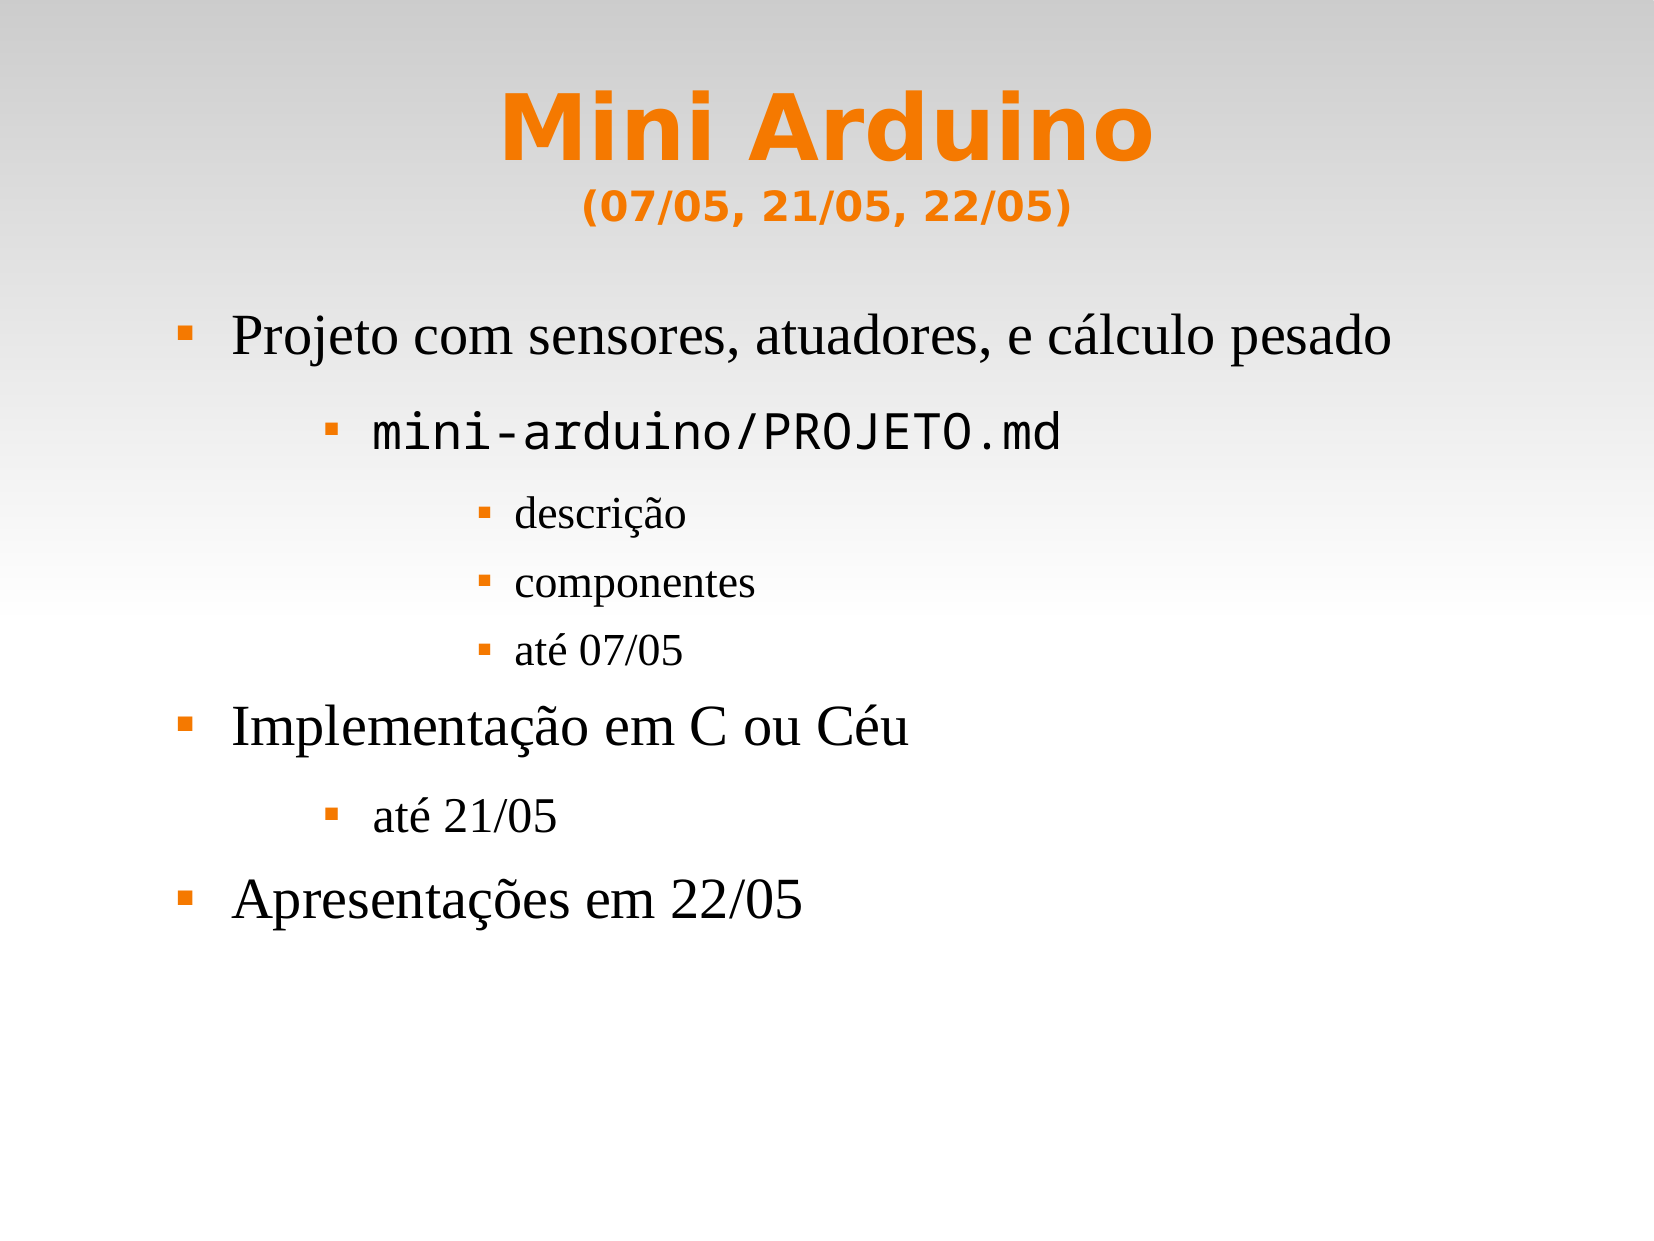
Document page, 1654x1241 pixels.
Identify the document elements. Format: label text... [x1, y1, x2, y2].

title Mini Arduino (07/05, 21/05, 22/05) [82, 49, 1571, 257]
list Projeto com sensores, atuadores, e cálculo pesado mini-arduino/PROJETO.md descrição componentes até 07/05 Implementação em C ou Céu até 21/05 Apresentações em 22/05 [89, 302, 1463, 1121]
